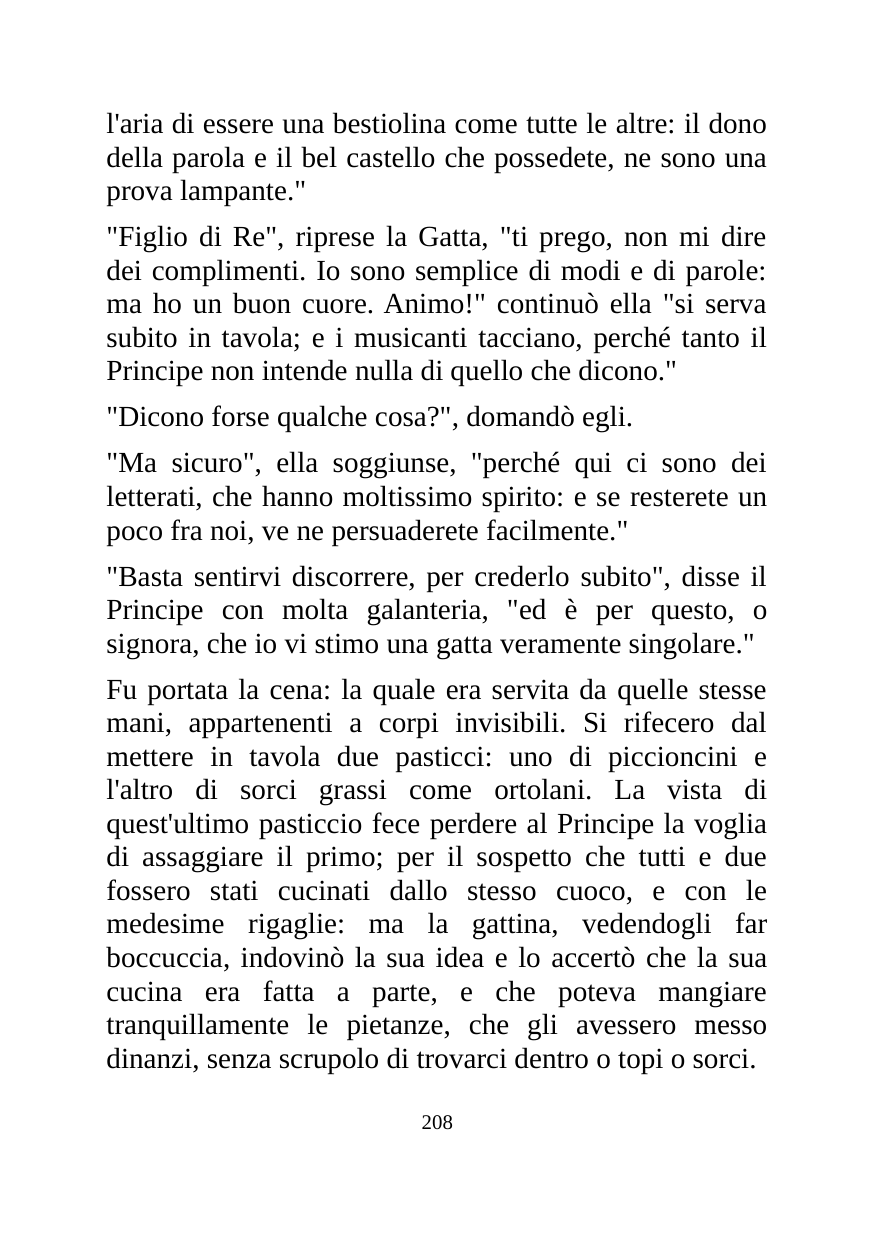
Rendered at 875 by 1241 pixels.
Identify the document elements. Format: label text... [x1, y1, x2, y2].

text "Basta sentirvi discorrere, per crederlo subito", disse il Principe con molta galanteria, "ed è per questo, o signora, che io vi stimo una gatta veramente singolare." [106, 559, 768, 659]
text Fu portata la cena: la quale era servita da quelle stesse mani, appartenenti a corpi invisibili. Si rifecero dal mettere in tavola due pasticci: uno di piccioncini e l'altro di sorci grassi come ortolani. La vista di quest'ultimo pasticcio fece perdere al Principe la voglia di assaggiare il primo; per il sospetto che tutti e due fossero stati cucinati dallo stesso cuoco, e con le medesime rigaglie: ma la gattina, vedendogli far boccuccia, indovinò la sua idea e lo accertò che la sua cucina era fatta a parte, e che poteva mangiare tranquillamente le pietanze, che gli avessero messo dinanzi, senza scrupolo di trovarci dentro o topi o sorci. [106, 672, 768, 1074]
text "Ma sicuro", ella soggiunse, "perché qui ci sono dei letterati, che hanno moltissimo spirito: e se resterete un poco fra noi, ve ne persuaderete facilmente." [106, 446, 768, 546]
text "Dicono forse qualche cosa?", domandò egli. [106, 399, 768, 433]
text "Figlio di Re", riprese la Gatta, "ti prego, non mi dire dei complimenti. Io sono semplice di modi e di parole: ma ho un buon cuore. Animo!" continuò ella "si serva subito in tavola; e i musicanti tacciano, perché tanto il Principe non intende nulla di quello che dicono." [106, 219, 768, 387]
text l'aria di essere una bestiolina come tutte le altre: il dono della parola e il bel castello che possedete, ne sono una prova lampante." [106, 106, 768, 207]
